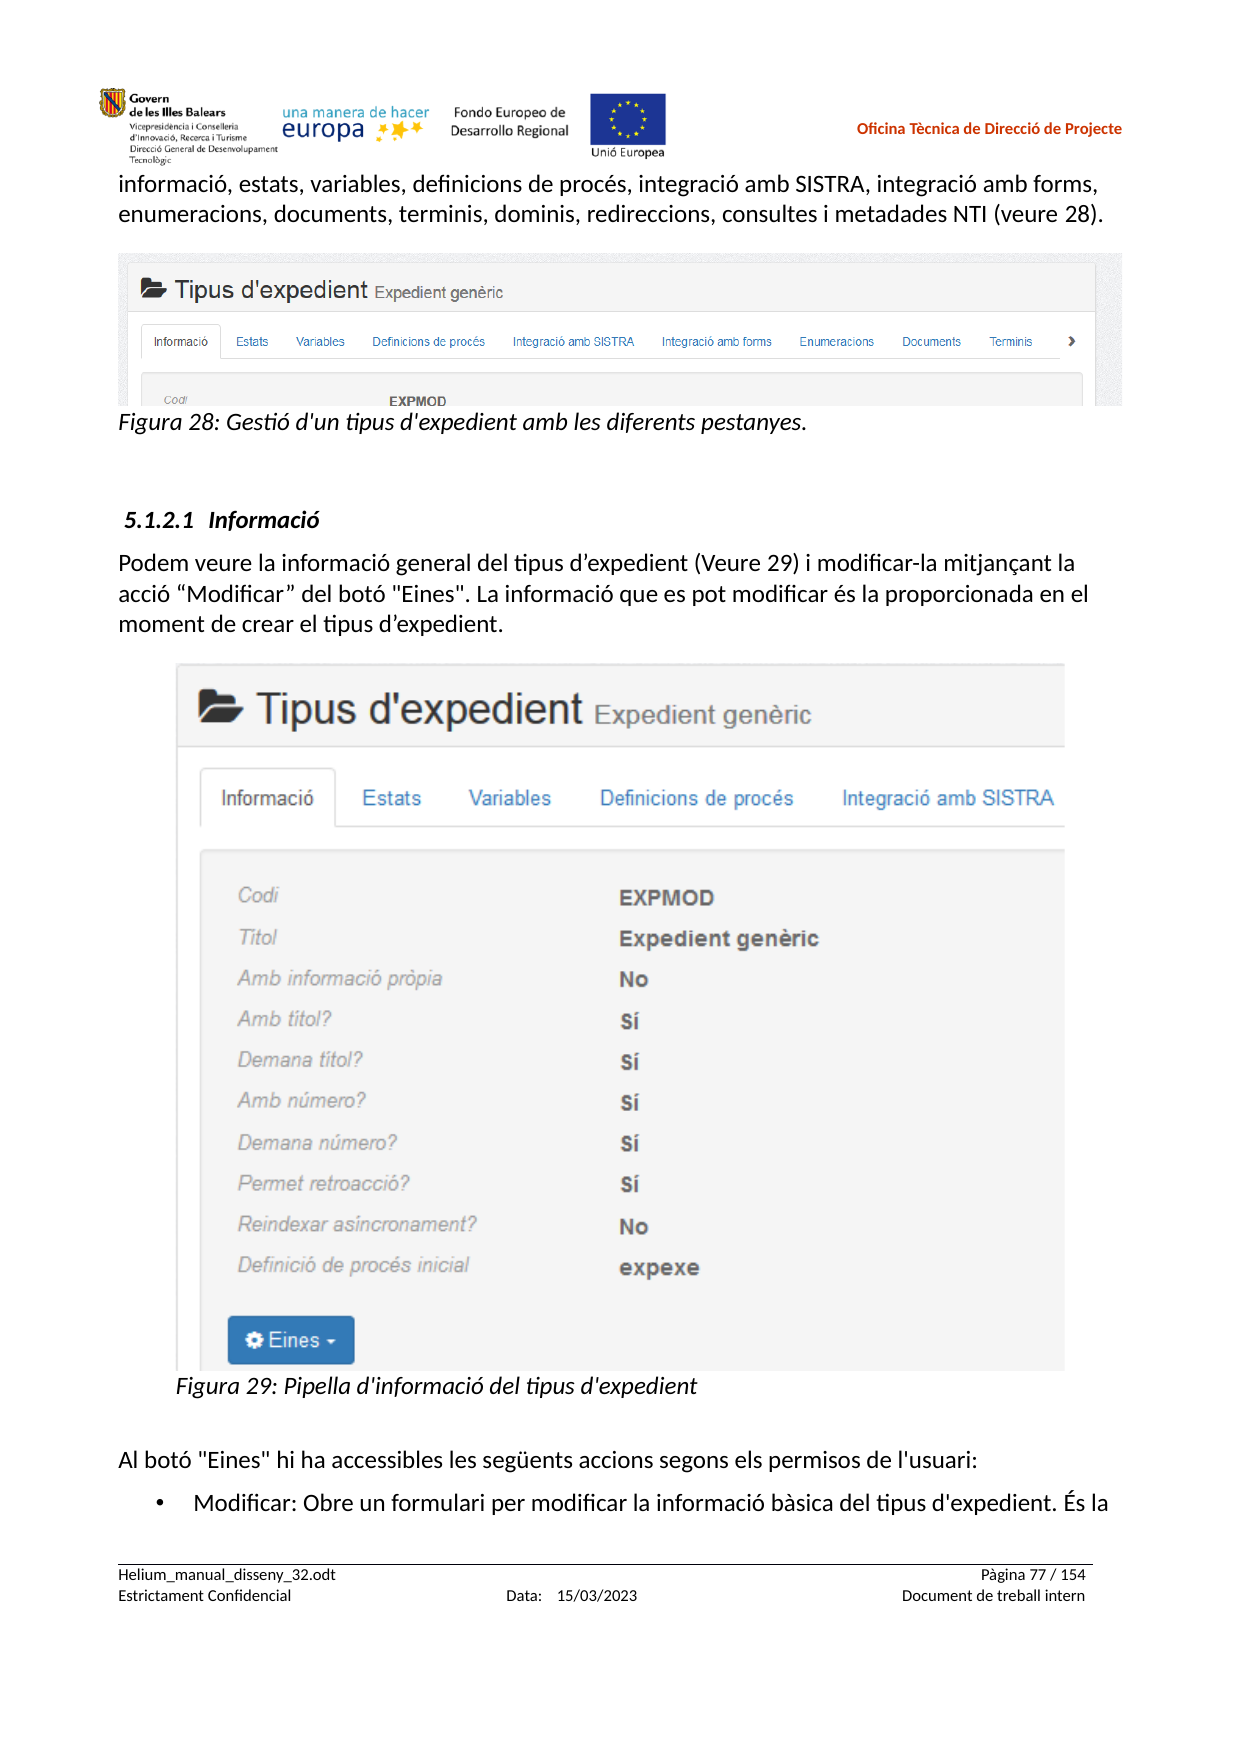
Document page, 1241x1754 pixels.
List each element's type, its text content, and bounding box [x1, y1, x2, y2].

picture [118, 253, 1123, 406]
picture [175, 663, 1065, 1371]
text Podem veure la informació general del tipus d’expedient (Veure 29) i modificar-la mitjançant la acció “Modificar” del botó "Eines". La informació que es pot modificar és la proporcionada en el moment de crear el tipus d’expedient. [118, 547, 1122, 639]
list Modificar: Obre un formulari per modificar la informació bàsica del tipus d'expedient. És la [156, 1487, 1122, 1517]
subtitle Informació [118, 504, 1122, 535]
picture [99, 87, 668, 166]
text Figura 28: Gestió d'un tipus d'expedient amb les diferents pestanyes. [118, 406, 1122, 437]
text Figura 29: Pipella d'informació del tipus d'expedient [176, 1371, 1065, 1401]
text informació, estats, variables, definicions de procés, integració amb SISTRA, integració amb forms, enumeracions, documents, terminis, dominis, redireccions, consultes i metadades NTI (veure 28). [118, 168, 1122, 229]
text Al botó "Eines" hi ha accessibles les següents accions segons els permisos de l'usuari: [118, 1444, 1122, 1474]
